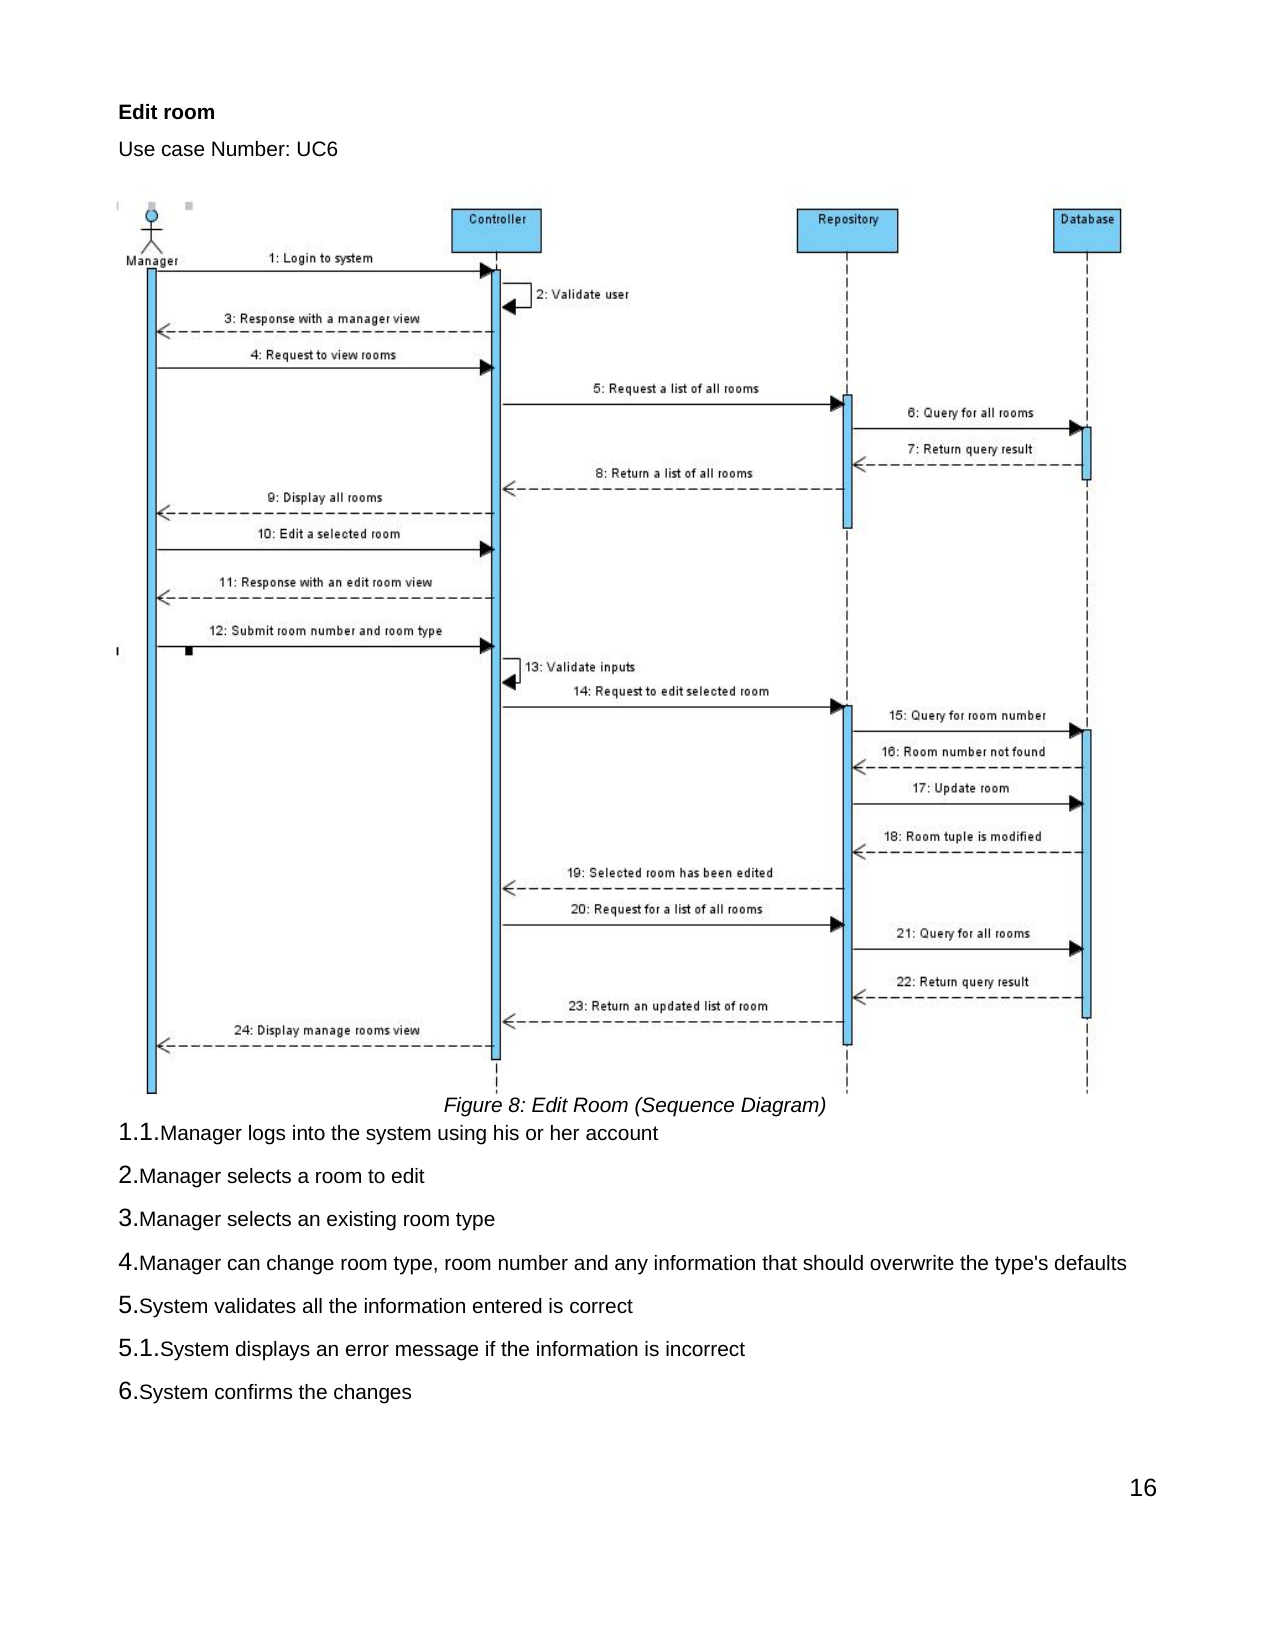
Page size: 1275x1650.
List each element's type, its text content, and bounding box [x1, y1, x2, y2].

subtitle Edit room [118, 100, 1157, 124]
picture [116, 190, 1156, 1094]
list Manager selects a room to edit [118, 1160, 1157, 1189]
list Manager logs into the system using his or her account [117, 172, 1157, 1146]
list Manager selects an existing room type [118, 1203, 1157, 1232]
list Figure 8: Edit Room (Sequence Diagram) [117, 1094, 1155, 1117]
list System confirms the changes [118, 1376, 1157, 1405]
list System validates all the information entered is correct [118, 1290, 1157, 1318]
list System displays an error message if the information is incorrect [118, 1333, 1157, 1362]
list Manager can change room type, room number and any information that should overwrite the type's defaults [118, 1247, 1157, 1275]
text Use case Number: UC6 [118, 136, 1157, 160]
